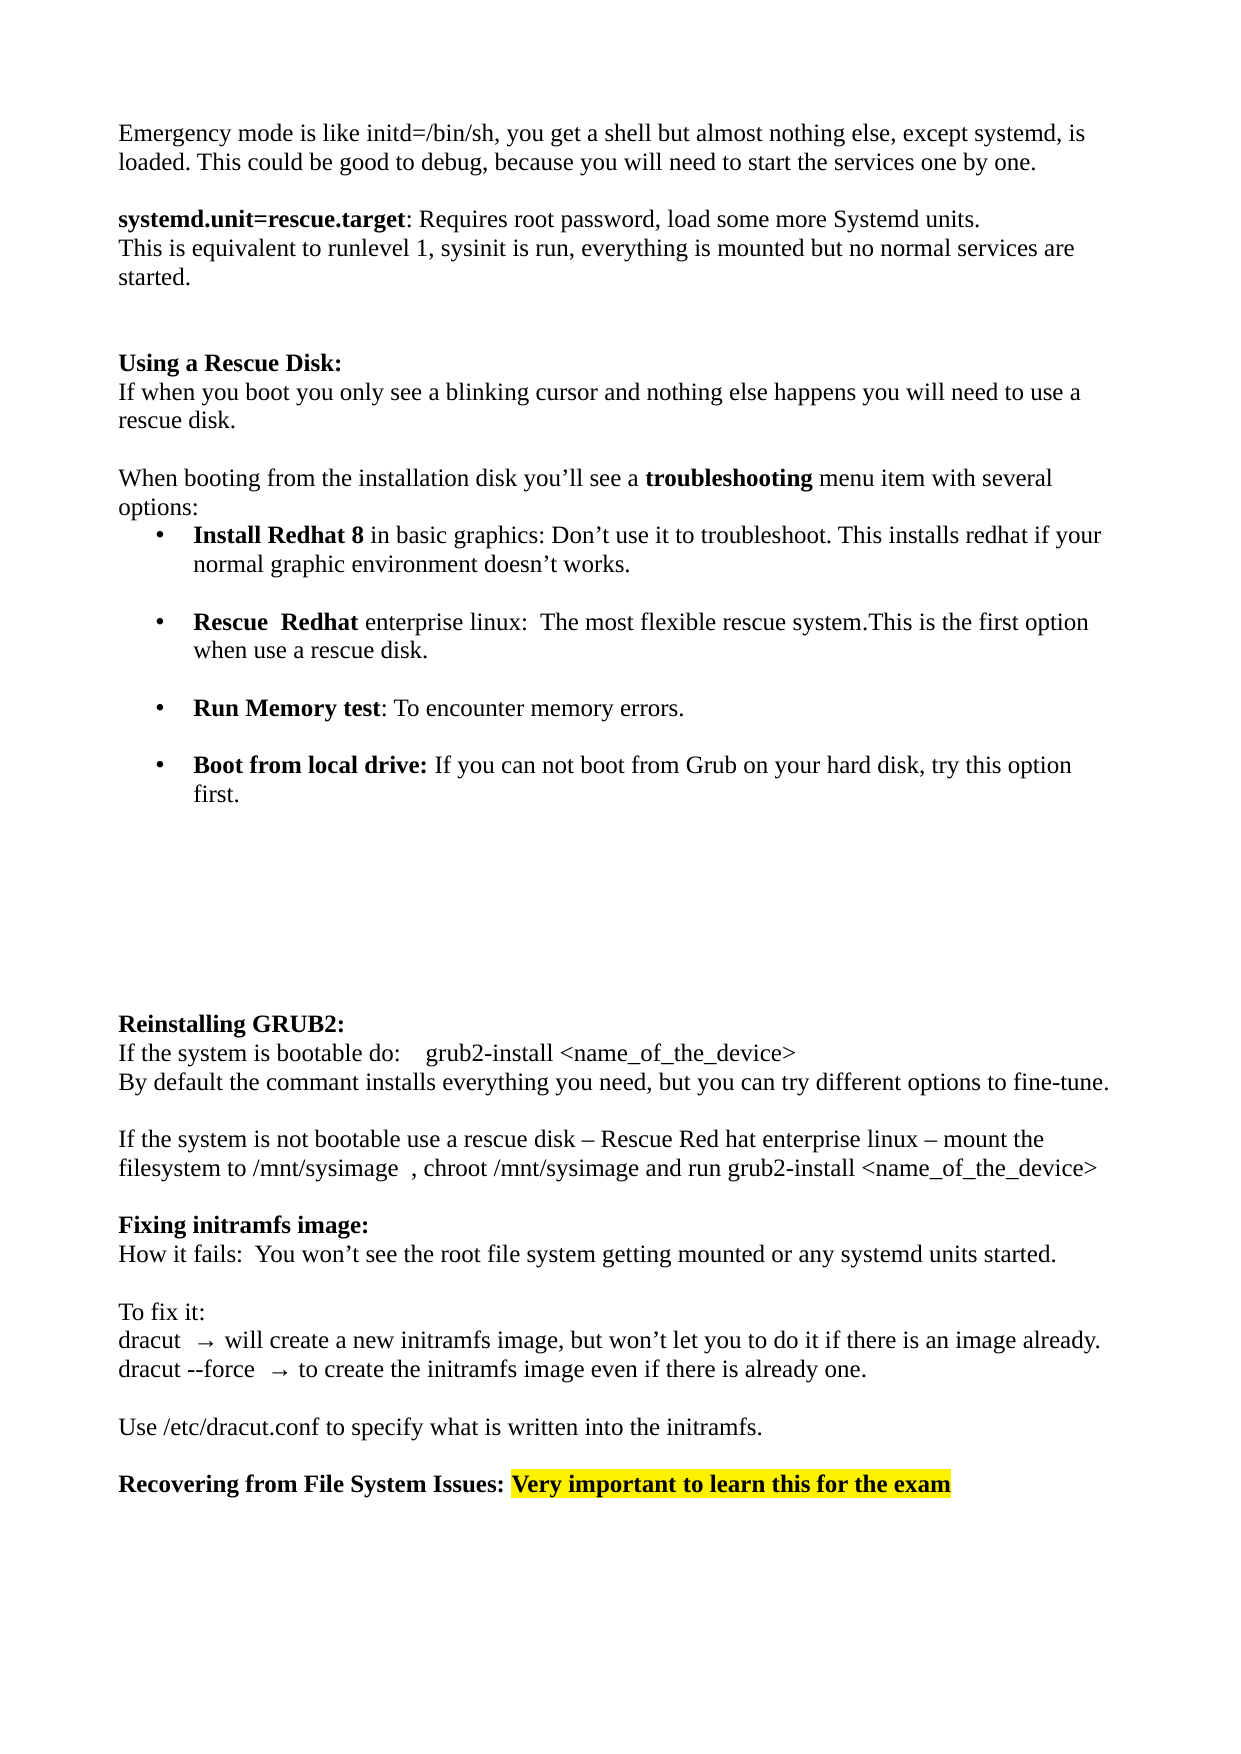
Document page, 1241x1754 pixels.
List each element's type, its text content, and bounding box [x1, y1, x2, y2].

text Fixing initramfs image: [118, 1211, 1122, 1239]
text If the system is bootable do: grub2-install <name_of_the_device> [118, 1038, 1122, 1067]
text This is equivalent to runlevel 1, sysinit is run, everything is mounted but no normal services are started. [118, 233, 1122, 291]
text Emergency mode is like initd=/bin/sh, you get a shell but almost nothing else, except systemd, is loaded. This could be good to debug, because you will need to start the services one by one. [118, 118, 1122, 176]
text systemd.unit=rescue.target: Requires root password, load some more Systemd units. [118, 204, 1122, 233]
text Reinstalling GRUB2: [118, 1009, 1122, 1038]
text How it fails: You won’t see the root file system getting mounted or any systemd units started. [118, 1239, 1122, 1268]
text Using a Rescue Disk: [118, 348, 1122, 377]
text Recovering from File System Issues: Very important to learn this for the exam [118, 1469, 1122, 1498]
list Rescue Redhat enterprise linux: The most flexible rescue system.This is the first option when use a rescue disk. [156, 607, 1122, 664]
list Install Redhat 8 in basic graphics: Don’t use it to troubleshoot. This installs redhat if your normal graphic environment doesn’t works. [156, 521, 1122, 578]
text dracut --force → to create the initramfs image even if there is already one. [118, 1354, 1122, 1383]
text Use /etc/dracut.conf to specify what is written into the initramfs. [118, 1412, 1122, 1441]
text dracut → will create a new initramfs image, but won’t let you to do it if there is an image already. [118, 1326, 1122, 1354]
text If the system is not bootable use a rescue disk – Rescue Red hat enterprise linux – mount the filesystem to /mnt/sysimage , chroot /mnt/sysimage and run grub2-install <name_of_the_device> [118, 1124, 1122, 1182]
text To fix it: [118, 1297, 1122, 1326]
text When booting from the installation disk you’ll see a troubleshooting menu item with several options: [118, 463, 1122, 521]
list Run Memory test: To encounter memory errors. [156, 693, 1122, 722]
text If when you boot you only see a blinking cursor and nothing else happens you will need to use a rescue disk. [118, 377, 1122, 434]
list Boot from local drive: If you can not boot from Grub on your hard disk, try this option first. [156, 751, 1122, 808]
text By default the commant installs everything you need, but you can try different options to fine-tune. [118, 1067, 1122, 1096]
